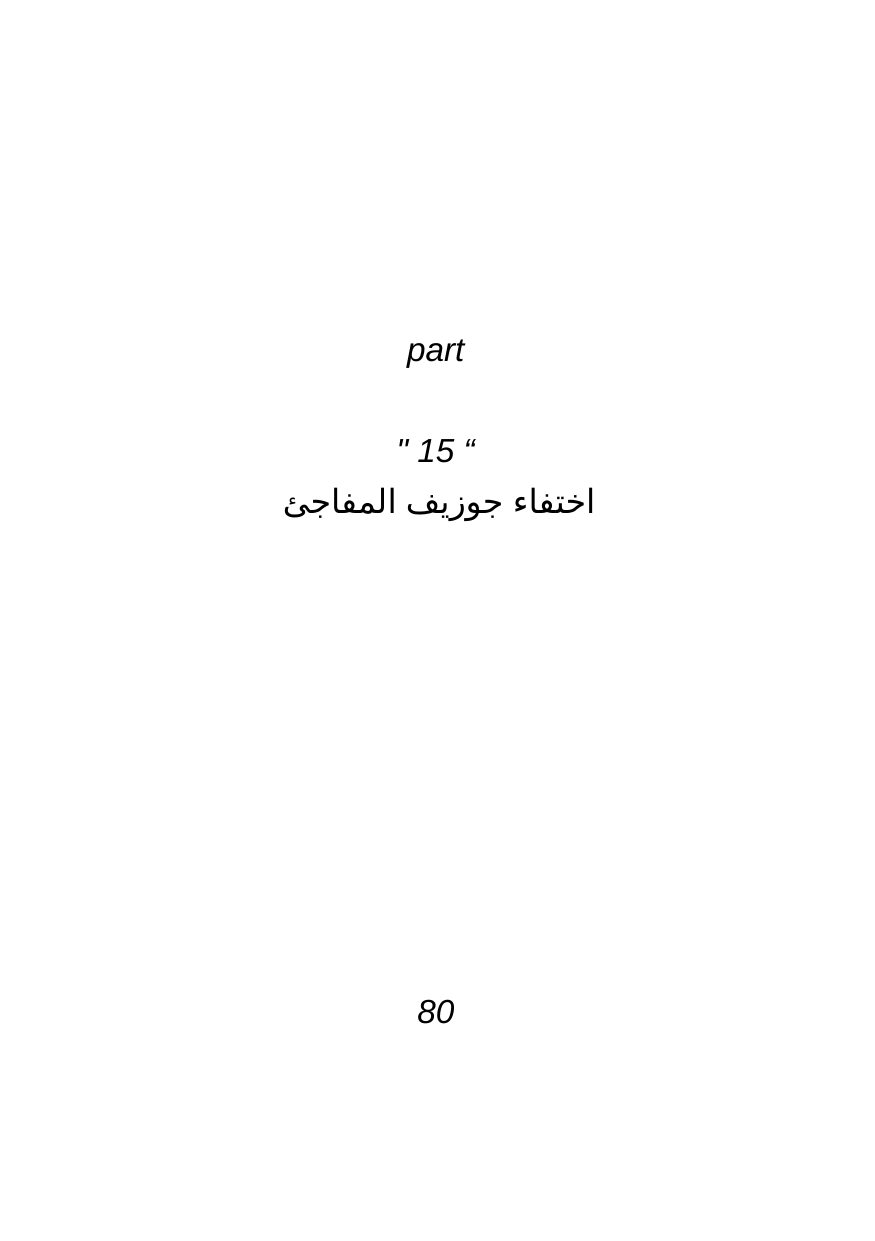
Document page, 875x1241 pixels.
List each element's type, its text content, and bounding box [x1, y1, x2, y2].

text 80 [75, 992, 799, 1030]
text part [75, 330, 799, 368]
text اختفاء جوزيف المفاجئ [75, 482, 799, 521]
text " 15 “ [75, 432, 799, 470]
